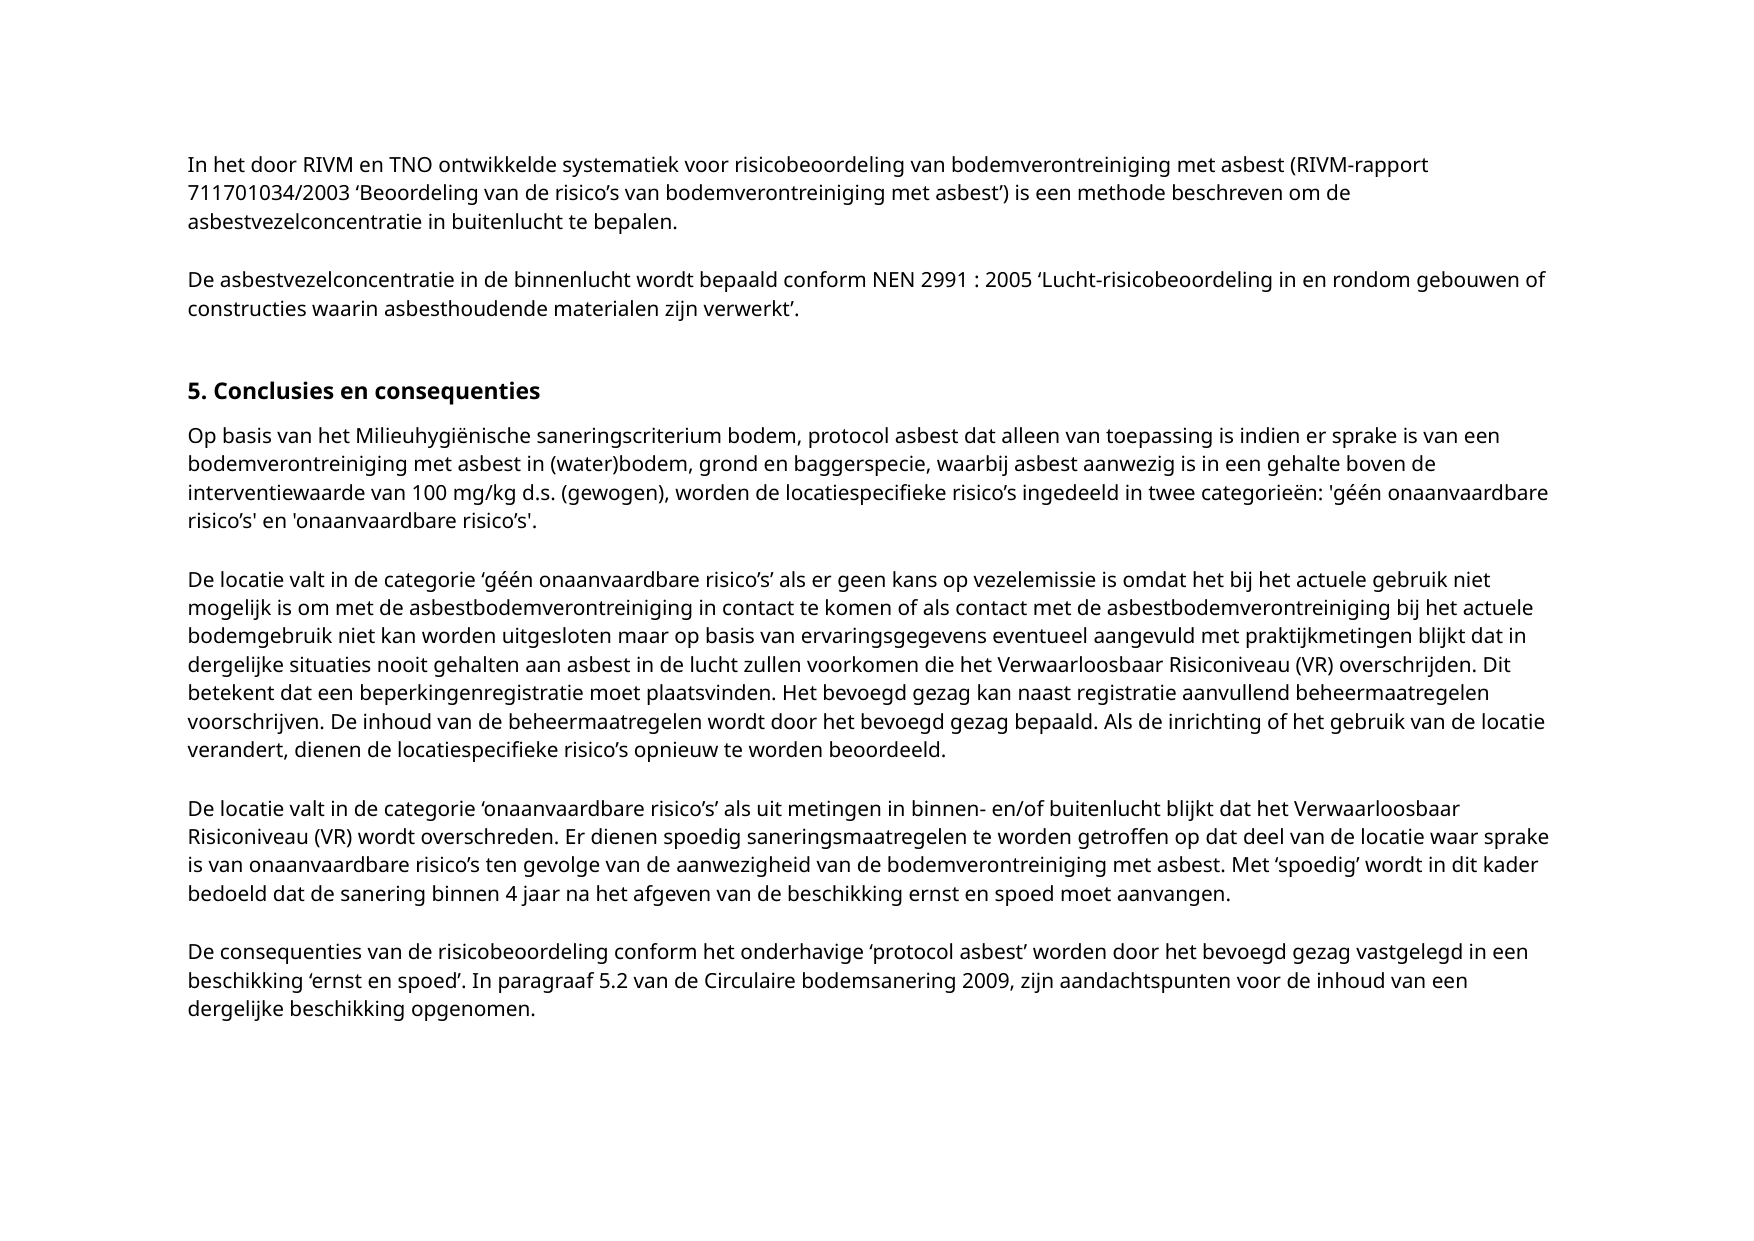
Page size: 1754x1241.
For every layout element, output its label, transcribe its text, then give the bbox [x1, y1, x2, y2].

text De consequenties van de risicobeoordeling conform het onderhavige ‘protocol asbest’ worden door het bevoegd gezag vastgelegd in een beschikking ‘ernst en spoed’. In paragraaf 5.2 van de Circulaire bodemsanering 2009, zijn aandachtspunten voor de inhoud van een dergelijke beschikking opgenomen. [187, 937, 1566, 1023]
subtitle 5. Conclusies en consequenties [187, 375, 1566, 406]
text In het door RIVM en TNO ontwikkelde systematiek voor risicobeoordeling van bodemverontreiniging met asbest (RIVM-rapport 711701034/2003 ‘Beoordeling van de risico’s van bodemverontreiniging met asbest’) is een methode beschreven om de asbestvezelconcentratie in buitenlucht te bepalen. [187, 150, 1566, 235]
text De locatie valt in de categorie ‘géén onaanvaardbare risico’s’ als er geen kans op vezelemissie is omdat het bij het actuele gebruik niet mogelijk is om met de asbestbodemverontreiniging in contact te komen of als contact met de asbestbodemverontreiniging bij het actuele bodemgebruik niet kan worden uitgesloten maar op basis van ervaringsgegevens eventueel aangevuld met praktijkmetingen blijkt dat in dergelijke situaties nooit gehalten aan asbest in de lucht zullen voorkomen die het Verwaarloosbaar Risiconiveau (VR) overschrijden. Dit betekent dat een beperkingenregistratie moet plaatsvinden. Het bevoegd gezag kan naast registratie aanvullend beheermaatregelen voorschrijven. De inhoud van de beheermaatregelen wordt door het bevoegd gezag bepaald. Als de inrichting of het gebruik van de locatie verandert, dienen de locatiespecifieke risico’s opnieuw te worden beoordeeld. [187, 565, 1566, 764]
text De locatie valt in de categorie ‘onaanvaardbare risico’s’ als uit metingen in binnen- en/of buitenlucht blijkt dat het Verwaarloosbaar Risiconiveau (VR) wordt overschreden. Er dienen spoedig saneringsmaatregelen te worden getroffen op dat deel van de locatie waar sprake is van onaanvaardbare risico’s ten gevolge van de aanwezigheid van de bodemverontreiniging met asbest. Met ‘spoedig’ wordt in dit kader bedoeld dat de sanering binnen 4 jaar na het afgeven van de beschikking ernst en spoed moet aanvangen. [187, 794, 1566, 907]
text Op basis van het Milieuhygiënische saneringscriterium bodem, protocol asbest dat alleen van toepassing is indien er sprake is van een bodemverontreiniging met asbest in (water)bodem, grond en baggerspecie, waarbij asbest aanwezig is in een gehalte boven de interventiewaarde van 100 mg/kg d.s. (gewogen), worden de locatiespecifieke risico’s ingedeeld in twee categorieën: 'géén onaanvaardbare risico’s' en 'onaanvaardbare risico’s'. [187, 421, 1566, 535]
text De asbestvezelconcentratie in de binnenlucht wordt bepaald conform NEN 2991 : 2005 ‘Lucht-risicobeoordeling in en rondom gebouwen of constructies waarin asbesthoudende materialen zijn verwerkt’. [187, 265, 1566, 322]
